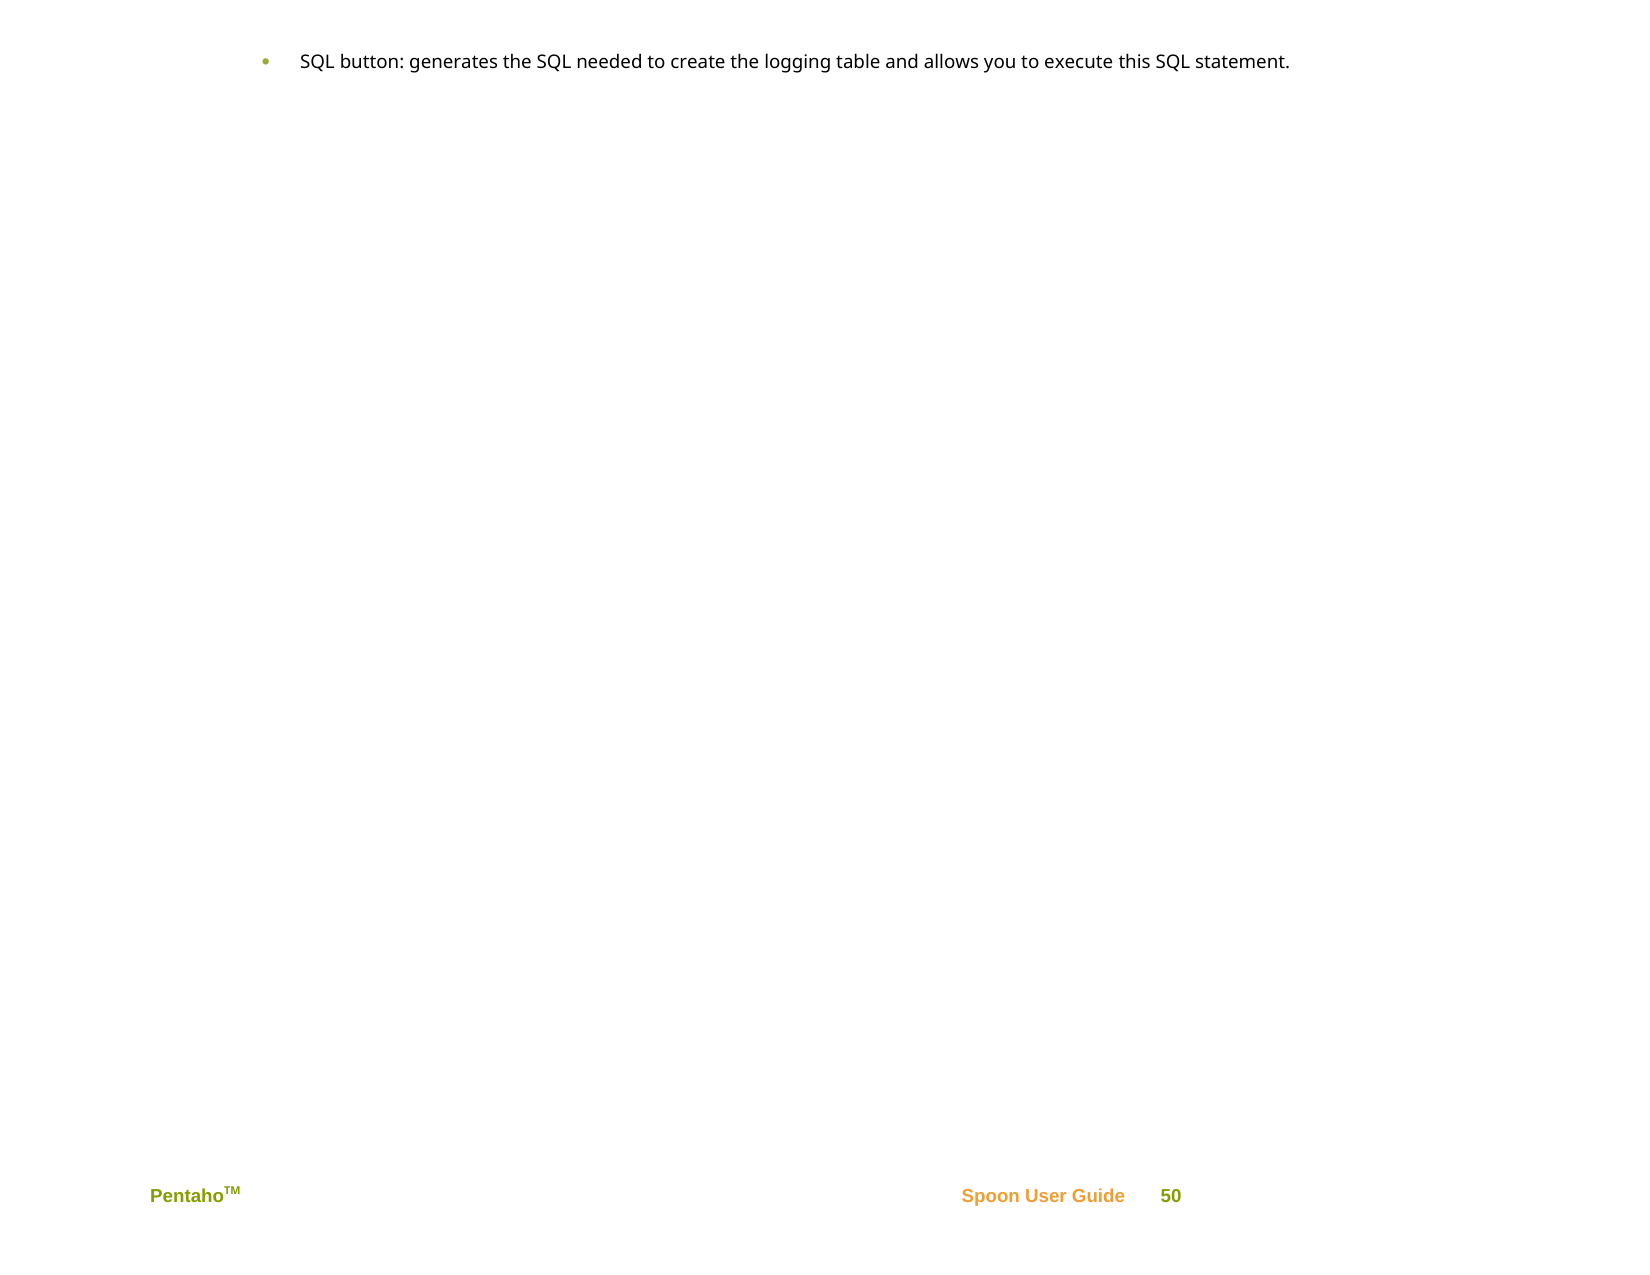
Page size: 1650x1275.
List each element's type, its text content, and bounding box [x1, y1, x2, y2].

list SQL button: generates the SQL needed to create the logging table and allows you to execute this SQL statement. [262, 45, 1500, 74]
